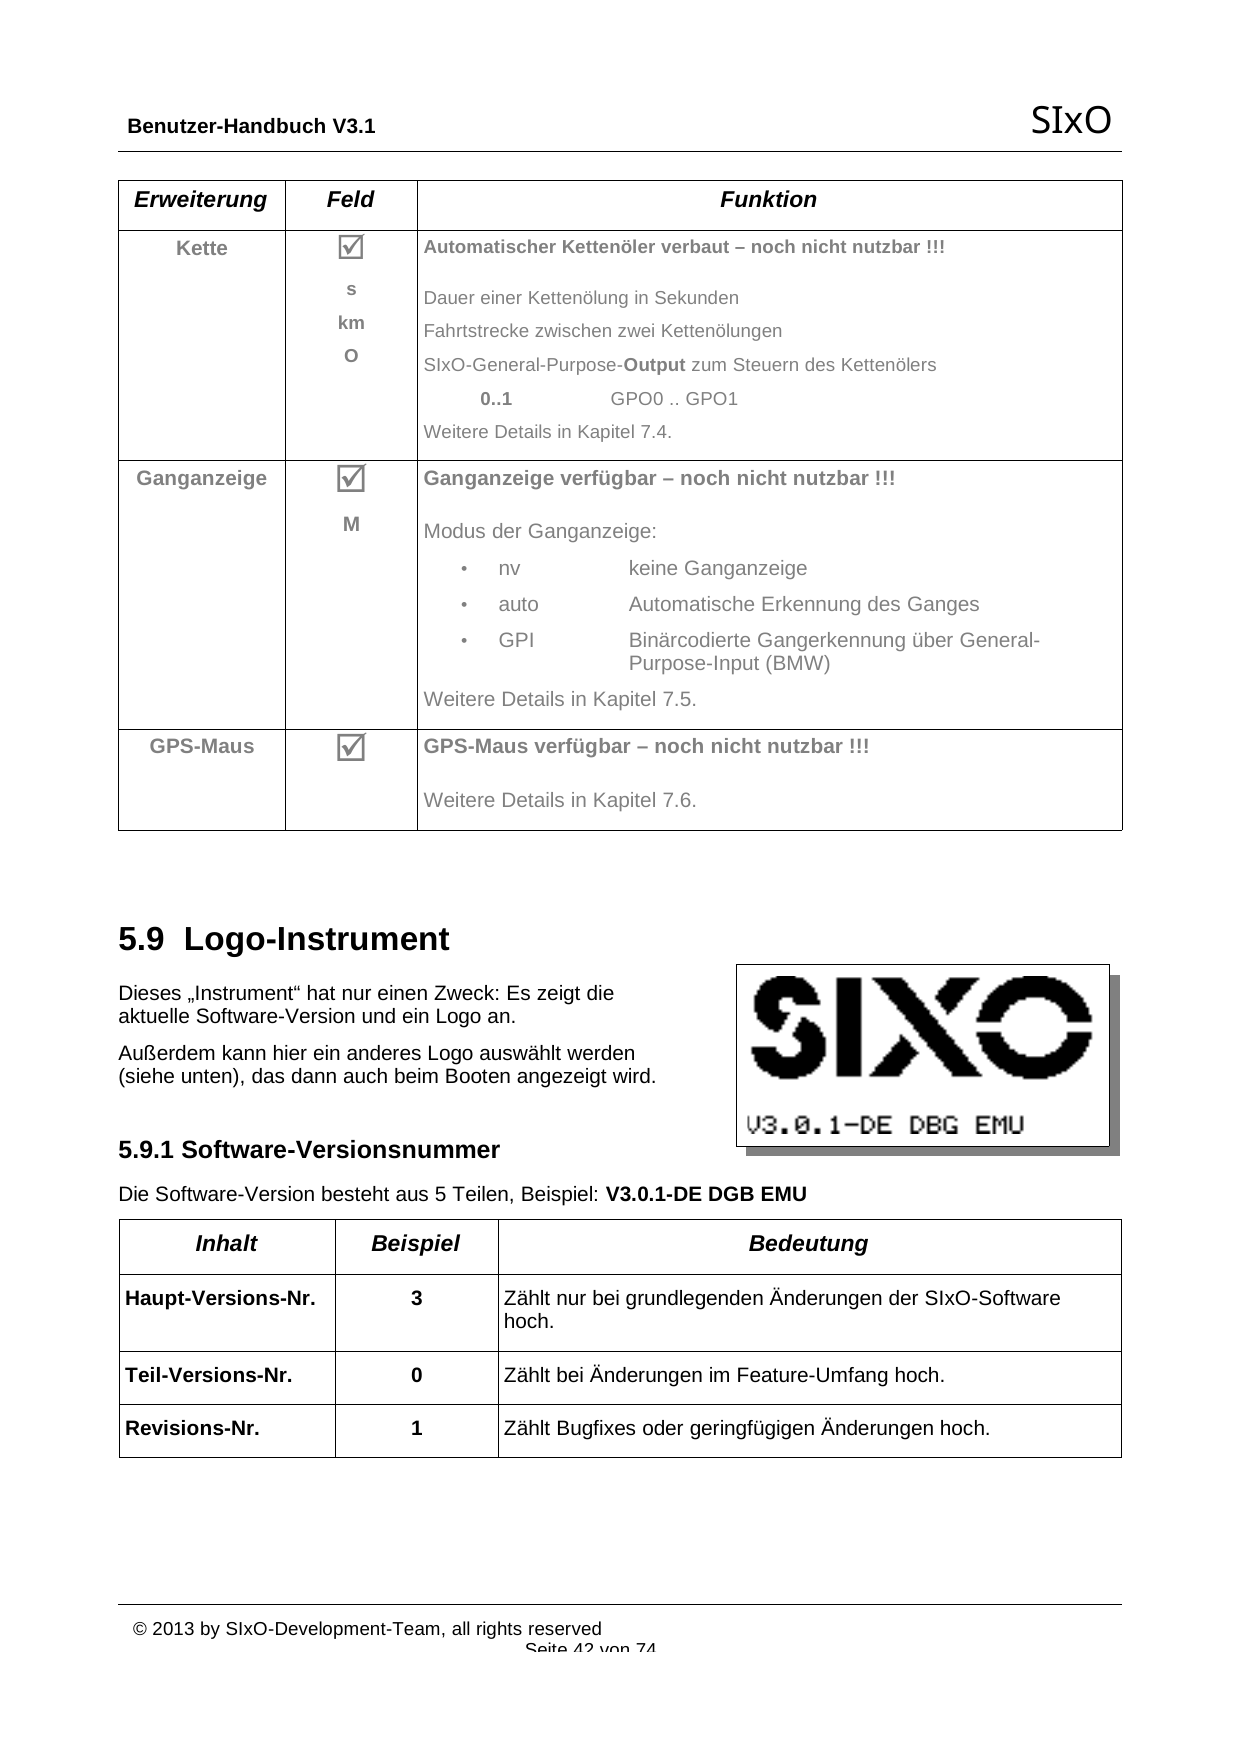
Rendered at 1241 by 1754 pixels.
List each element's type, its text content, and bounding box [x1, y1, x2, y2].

text Dieses „Instrument“ hat nur einen Zweck: Es zeigt die aktuelle Software-Version und ein Logo an. [118, 981, 736, 1028]
table_cell Kette [119, 231, 285, 460]
table_cell 1 [336, 1405, 498, 1457]
table_cell Automatischer Kettenöler verbaut – noch nicht nutzbar !!! Dauer einer Kettenölung in Sekunden Fahrtstrecke zwischen zwei Kettenölungen SIxO-General-Purpose-Output zum Steuern des Kettenölers 0..1 GPO0 .. GPO1 Weitere Details in Kapitel 7.4. [418, 231, 1122, 460]
table_cell  [286, 730, 417, 830]
table_header Feld [286, 181, 417, 230]
table_cell Ganganzeige [119, 461, 285, 729]
table_cell Zählt bei Änderungen im Feature-Umfang hoch. [499, 1352, 1121, 1404]
table_cell Revisions-Nr. [120, 1405, 335, 1457]
text Außerdem kann hier ein anderes Logo auswählt werden (siehe unten), das dann auch beim Booten angezeigt wird. [118, 1041, 736, 1088]
table_cell Zählt Bugfixes oder geringfügigen Änderungen hoch. [499, 1405, 1121, 1457]
table_cell GPS-Maus verfügbar – noch nicht nutzbar !!! Weitere Details in Kapitel 7.6. [418, 730, 1122, 830]
table_cell  s km O [286, 231, 417, 460]
table_header Beispiel [336, 1220, 498, 1274]
text Die Software-Version besteht aus 5 Teilen, Beispiel: V3.0.1-DE DGB EMU [118, 1183, 1122, 1206]
table_header Erweiterung [119, 181, 285, 230]
table_header Funktion [418, 181, 1122, 230]
table_cell 3 [336, 1275, 498, 1351]
subtitle Logo-Instrument [118, 920, 1122, 957]
table_cell GPS-Maus [119, 730, 285, 830]
subtitle Software-Versionsnummer [118, 1136, 1122, 1164]
table_cell Ganganzeige verfügbar – noch nicht nutzbar !!! Modus der Ganganzeige: nv keine Ganganzeige auto Automatische Erkennung des Ganges GPI Binärcodierte Gangerkennung über General- Purpose-Input (BMW) Weitere Details in Kapitel 7.5. [418, 461, 1122, 729]
table_cell 0 [336, 1352, 498, 1404]
table_cell Haupt-Versions-Nr. [120, 1275, 335, 1351]
table_header Inhalt [120, 1220, 335, 1274]
table_cell Teil-Versions-Nr. [120, 1352, 335, 1404]
table_cell  M [286, 461, 417, 729]
table_cell Zählt nur bei grundlegenden Änderungen der SIxO-Software hoch. [499, 1275, 1121, 1351]
picture [747, 976, 1098, 1134]
table_header Bedeutung [499, 1220, 1121, 1274]
